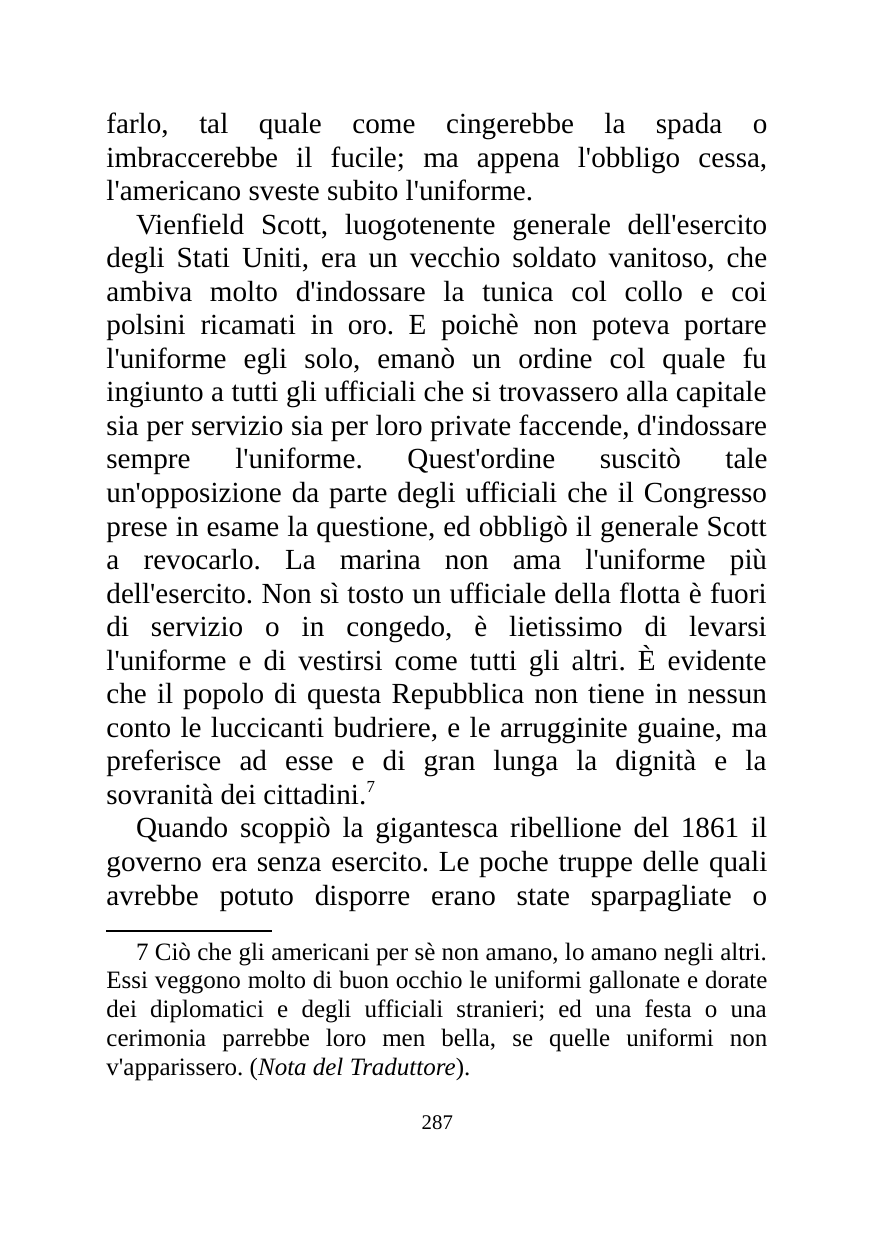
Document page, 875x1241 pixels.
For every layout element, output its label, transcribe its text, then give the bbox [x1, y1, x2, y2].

text Ciò che gli americani per sè non amano, lo amano negli altri. Essi veggono molto di buon occhio le uniformi gallonate e dorate dei diplomatici e degli ufficiali stranieri; ed una festa o una cerimonia parrebbe loro men bella, se quelle uniformi non v'apparissero. (Nota del Traduttore). [106, 937, 768, 1080]
text Quando scoppiò la gigantesca ribellione del 1861 il governo era senza esercito. Le poche truppe delle quali avrebbe potuto disporre erano state sparpagliate o [106, 811, 768, 911]
text farlo, tal quale come cingerebbe la spada o imbraccerebbe il fucile; ma appena l'obbligo cessa, l'americano sveste subito l'uniforme. [106, 106, 768, 207]
text Vienfield Scott, luogotenente generale dell'esercito degli Stati Uniti, era un vecchio soldato vanitoso, che ambiva molto d'indossare la tunica col collo e coi polsini ricamati in oro. E poichè non poteva portare l'uniforme egli solo, emanò un ordine col quale fu ingiunto a tutti gli ufficiali che si trovassero alla capitale sia per servizio sia per loro private faccende, d'indossare sempre l'uniforme. Quest'ordine suscitò tale un'opposizione da parte degli ufficiali che il Congresso prese in esame la questione, ed obbligò il generale Scott a revocarlo. La marina non ama l'uniforme più dell'esercito. Non sì tosto un ufficiale della flotta è fuori di servizio o in congedo, è lietissimo di levarsi l'uniforme e di vestirsi come tutti gli altri. È evidente che il popolo di questa Repubblica non tiene in nessun conto le luccicanti budriere, e le arrugginite guaine, ma preferisce ad esse e di gran lunga la dignità e la sovranità dei cittadini. [106, 207, 768, 811]
